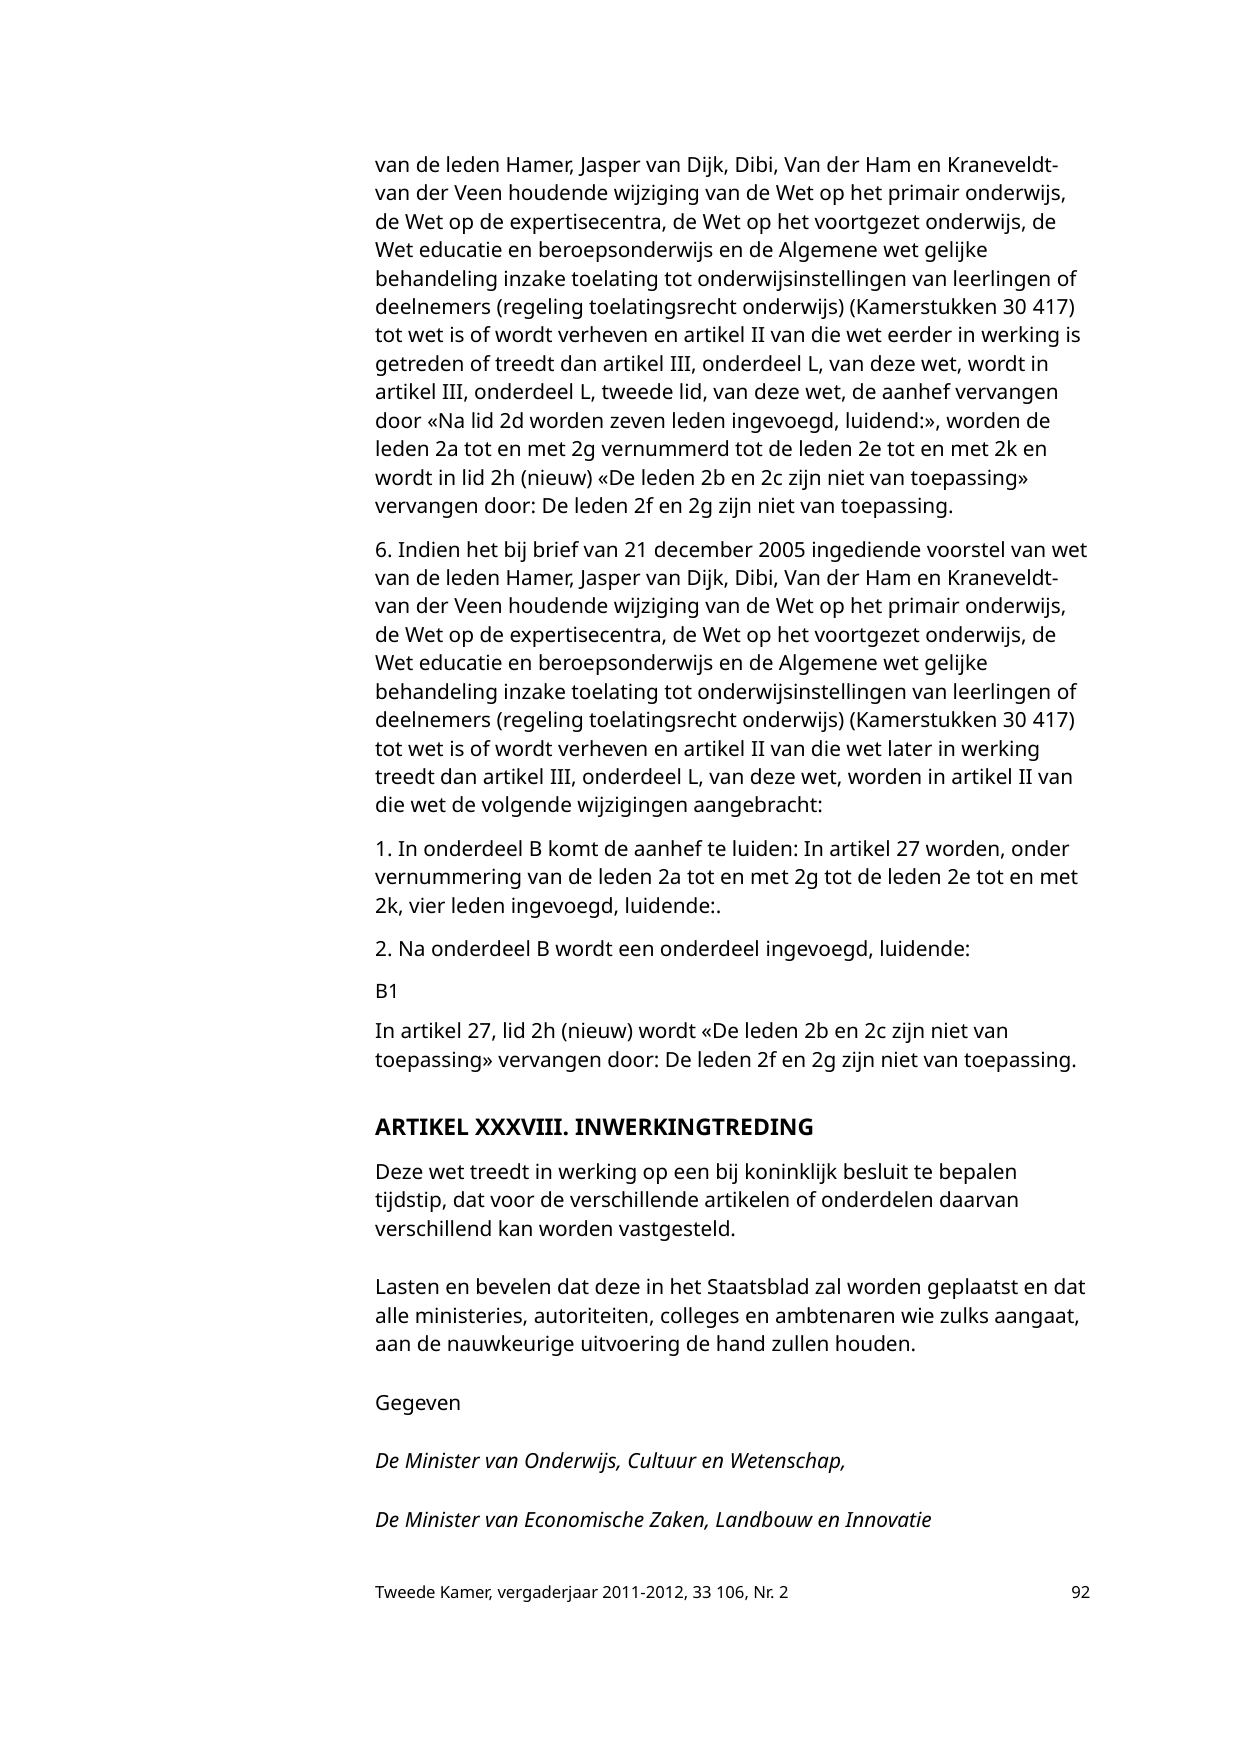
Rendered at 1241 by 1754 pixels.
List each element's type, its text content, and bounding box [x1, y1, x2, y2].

text Lasten en bevelen dat deze in het Staatsblad zal worden geplaatst en dat alle ministeries, autoriteiten, colleges en ambtenaren wie zulks aangaat, aan de nauwkeurige uitvoering de hand zullen houden. [375, 1272, 1090, 1358]
text 6. Indien het bij brief van 21 december 2005 ingediende voorstel van wet van de leden Hamer, Jasper van Dijk, Dibi, Van der Ham en Kraneveldt-van der Veen houdende wijziging van de Wet op het primair onderwijs, de Wet op de expertisecentra, de Wet op het voortgezet onderwijs, de Wet educatie en beroepsonderwijs en de Algemene wet gelijke behandeling inzake toelating tot onderwijsinstellingen van leerlingen of deelnemers (regeling toelatingsrecht onderwijs) (Kamerstukken 30 417) tot wet is of wordt verheven en artikel II van die wet later in werking treedt dan artikel III, onderdeel L, van deze wet, worden in artikel II van die wet de volgende wijzigingen aangebracht: [375, 535, 1090, 819]
text Deze wet treedt in werking op een bij koninklijk besluit te bepalen tijdstip, dat voor de verschillende artikelen of onderdelen daarvan verschillend kan worden vastgesteld. [375, 1157, 1090, 1242]
text 2. Na onderdeel B wordt een onderdeel ingevoegd, luidende: [375, 934, 1090, 963]
text De Minister van Economische Zaken, Landbouw en Innovatie [375, 1505, 1090, 1533]
text In artikel 27, lid 2h (nieuw) wordt «De leden 2b en 2c zijn niet van toepassing» vervangen door: De leden 2f en 2g zijn niet van toepassing. [375, 1017, 1090, 1073]
subtitle ARTIKEL XXXVIII. INWERKINGTREDING [375, 1111, 1090, 1142]
text 1. In onderdeel B komt de aanhef te luiden: In artikel 27 worden, onder vernummering van de leden 2a tot en met 2g tot de leden 2e tot en met 2k, vier leden ingevoegd, luidende:. [375, 834, 1090, 919]
text De Minister van Onderwijs, Cultuur en Wetenschap, [375, 1446, 1090, 1475]
text B1 [375, 978, 1090, 1005]
text van de leden Hamer, Jasper van Dijk, Dibi, Van der Ham en Kraneveldt-van der Veen houdende wijziging van de Wet op het primair onderwijs, de Wet op de expertisecentra, de Wet op het voortgezet onderwijs, de Wet educatie en beroepsonderwijs en de Algemene wet gelijke behandeling inzake toelating tot onderwijsinstellingen van leerlingen of deelnemers (regeling toelatingsrecht onderwijs) (Kamerstukken 30 417) tot wet is of wordt verheven en artikel II van die wet eerder in werking is getreden of treedt dan artikel III, onderdeel L, van deze wet, wordt in artikel III, onderdeel L, tweede lid, van deze wet, de aanhef vervangen door «Na lid 2d worden zeven leden ingevoegd, luidend:», worden de leden 2a tot en met 2g vernummerd tot de leden 2e tot en met 2k en wordt in lid 2h (nieuw) «De leden 2b en 2c zijn niet van toepassing» vervangen door: De leden 2f en 2g zijn niet van toepassing. [375, 150, 1090, 520]
text Gegeven [375, 1388, 1090, 1416]
